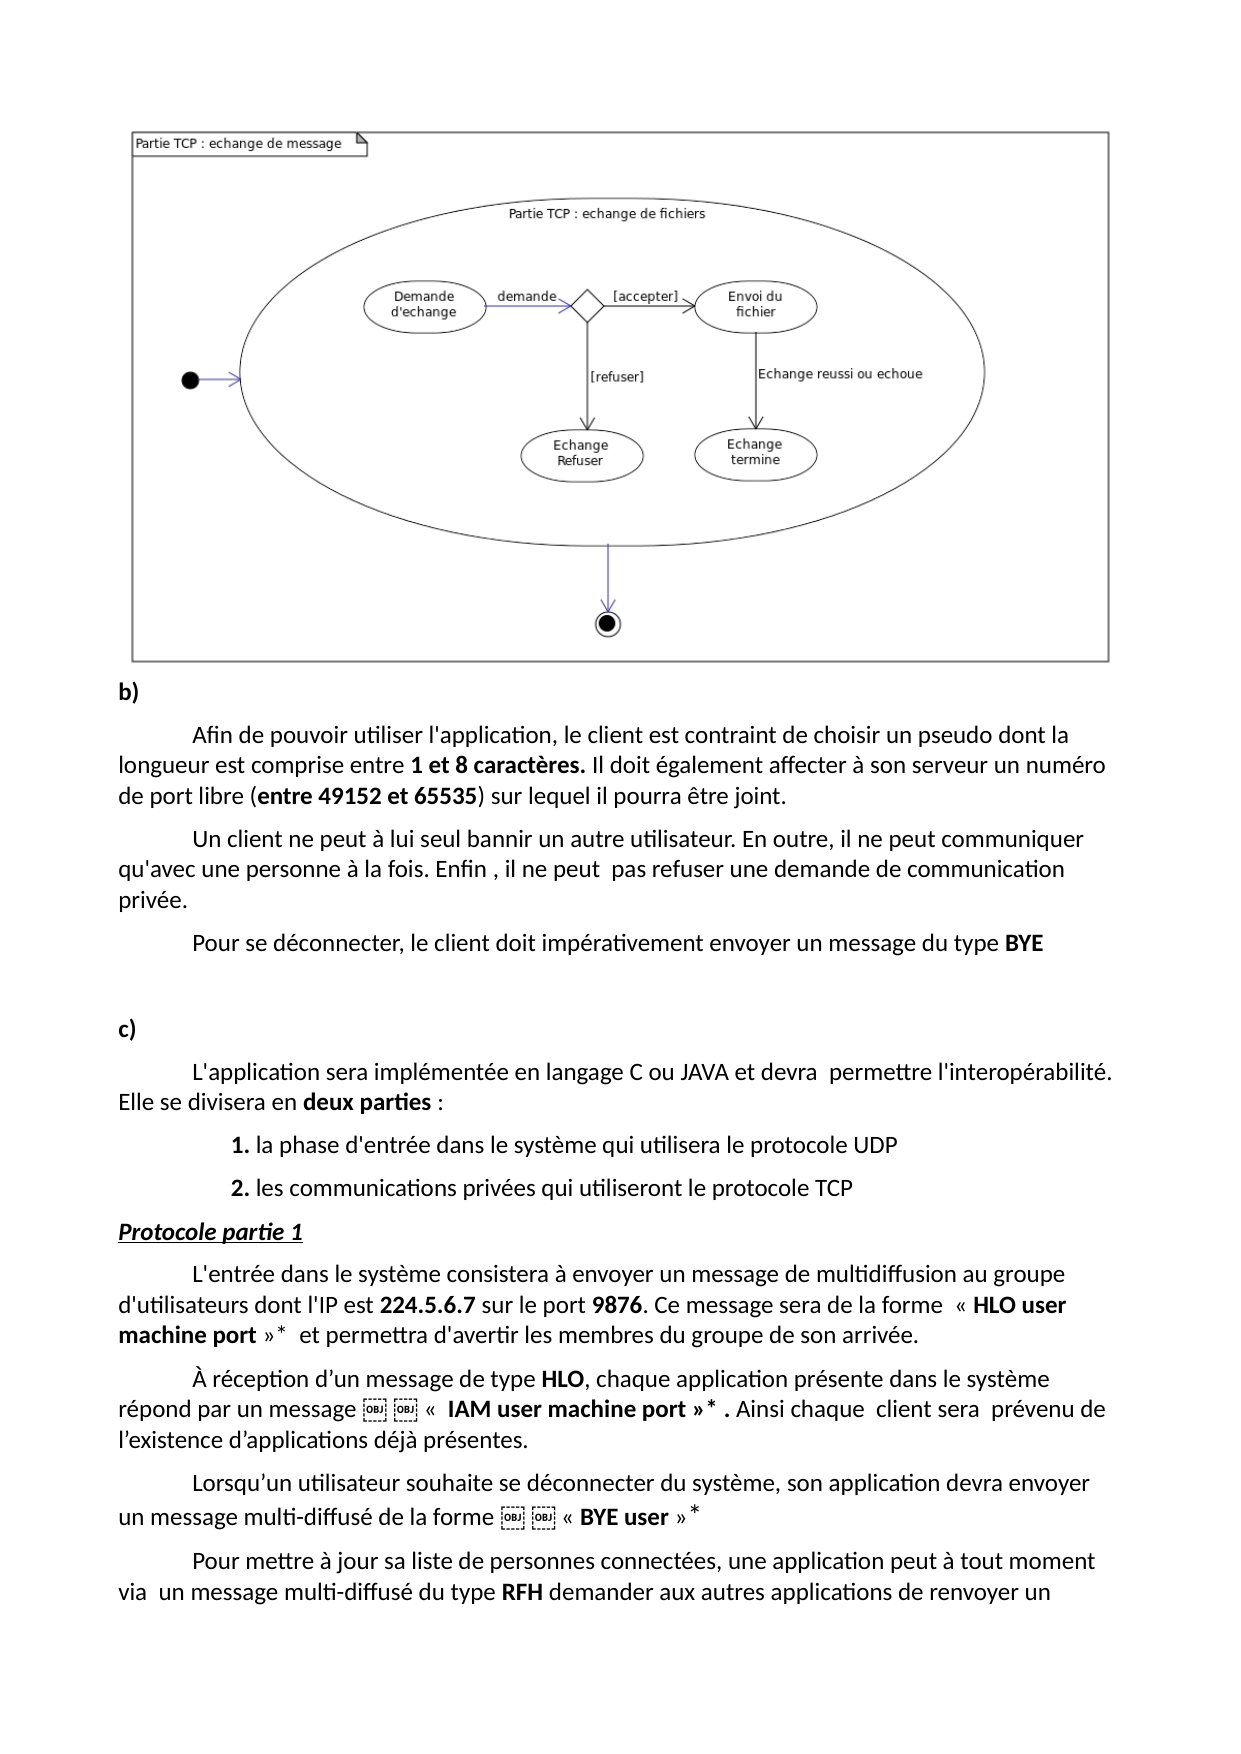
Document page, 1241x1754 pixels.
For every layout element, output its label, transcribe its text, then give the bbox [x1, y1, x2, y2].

text L'entrée dans le système consistera à envoyer un message de multidiffusion au groupe d'utilisateurs dont l'IP est 224.5.6.7 sur le port 9876. Ce message sera de la forme « HLO user machine port »* et permettra d'avertir les membres du groupe de son arrivée. [118, 1259, 1122, 1350]
list 2. les communications privées qui utiliseront le protocole TCP [193, 1173, 1122, 1203]
text Pour se déconnecter, le client doit impérativement envoyer un message du type BYE [118, 927, 1122, 957]
text Lorsqu’un utilisateur souhaite se déconnecter du système, son application devra envoyer un message multi-diffusé de la forme ￼ ￼ « BYE user »* [118, 1467, 1122, 1533]
list 1. la phase d'entrée dans le système qui utilisera le protocole UDP [193, 1129, 1122, 1160]
picture [118, 118, 1123, 676]
text Pour mettre à jour sa liste de personnes connectées, une application peut à tout moment via un message multi-diffusé du type RFH demander aux autres applications de renvoyer un [118, 1545, 1122, 1606]
text L'application sera implémentée en langage C ou JAVA et devra permettre l'interopérabilité. Elle se divisera en deux parties : [118, 1056, 1122, 1117]
text À réception d’un message de type HLO, chaque application présente dans le système répond par un message ￼ ￼ « IAM user machine port »* . Ainsi chaque client sera prévenu de l’existence d’applications déjà présentes. [118, 1363, 1122, 1454]
text b) [118, 676, 1122, 706]
text Un client ne peut à lui seul bannir un autre utilisateur. En outre, il ne peut communiquer qu'avec une personne à la fois. Enfin , il ne peut pas refuser une demande de communication privée. [118, 823, 1122, 914]
text Afin de pouvoir utiliser l'application, le client est contraint de choisir un pseudo dont la longueur est comprise entre 1 et 8 caractères. Il doit également affecter à son serveur un numéro de port libre (entre 49152 et 65535) sur lequel il pourra être joint. [118, 719, 1122, 810]
text Protocole partie 1 [118, 1216, 1122, 1246]
text c) [118, 1013, 1122, 1043]
